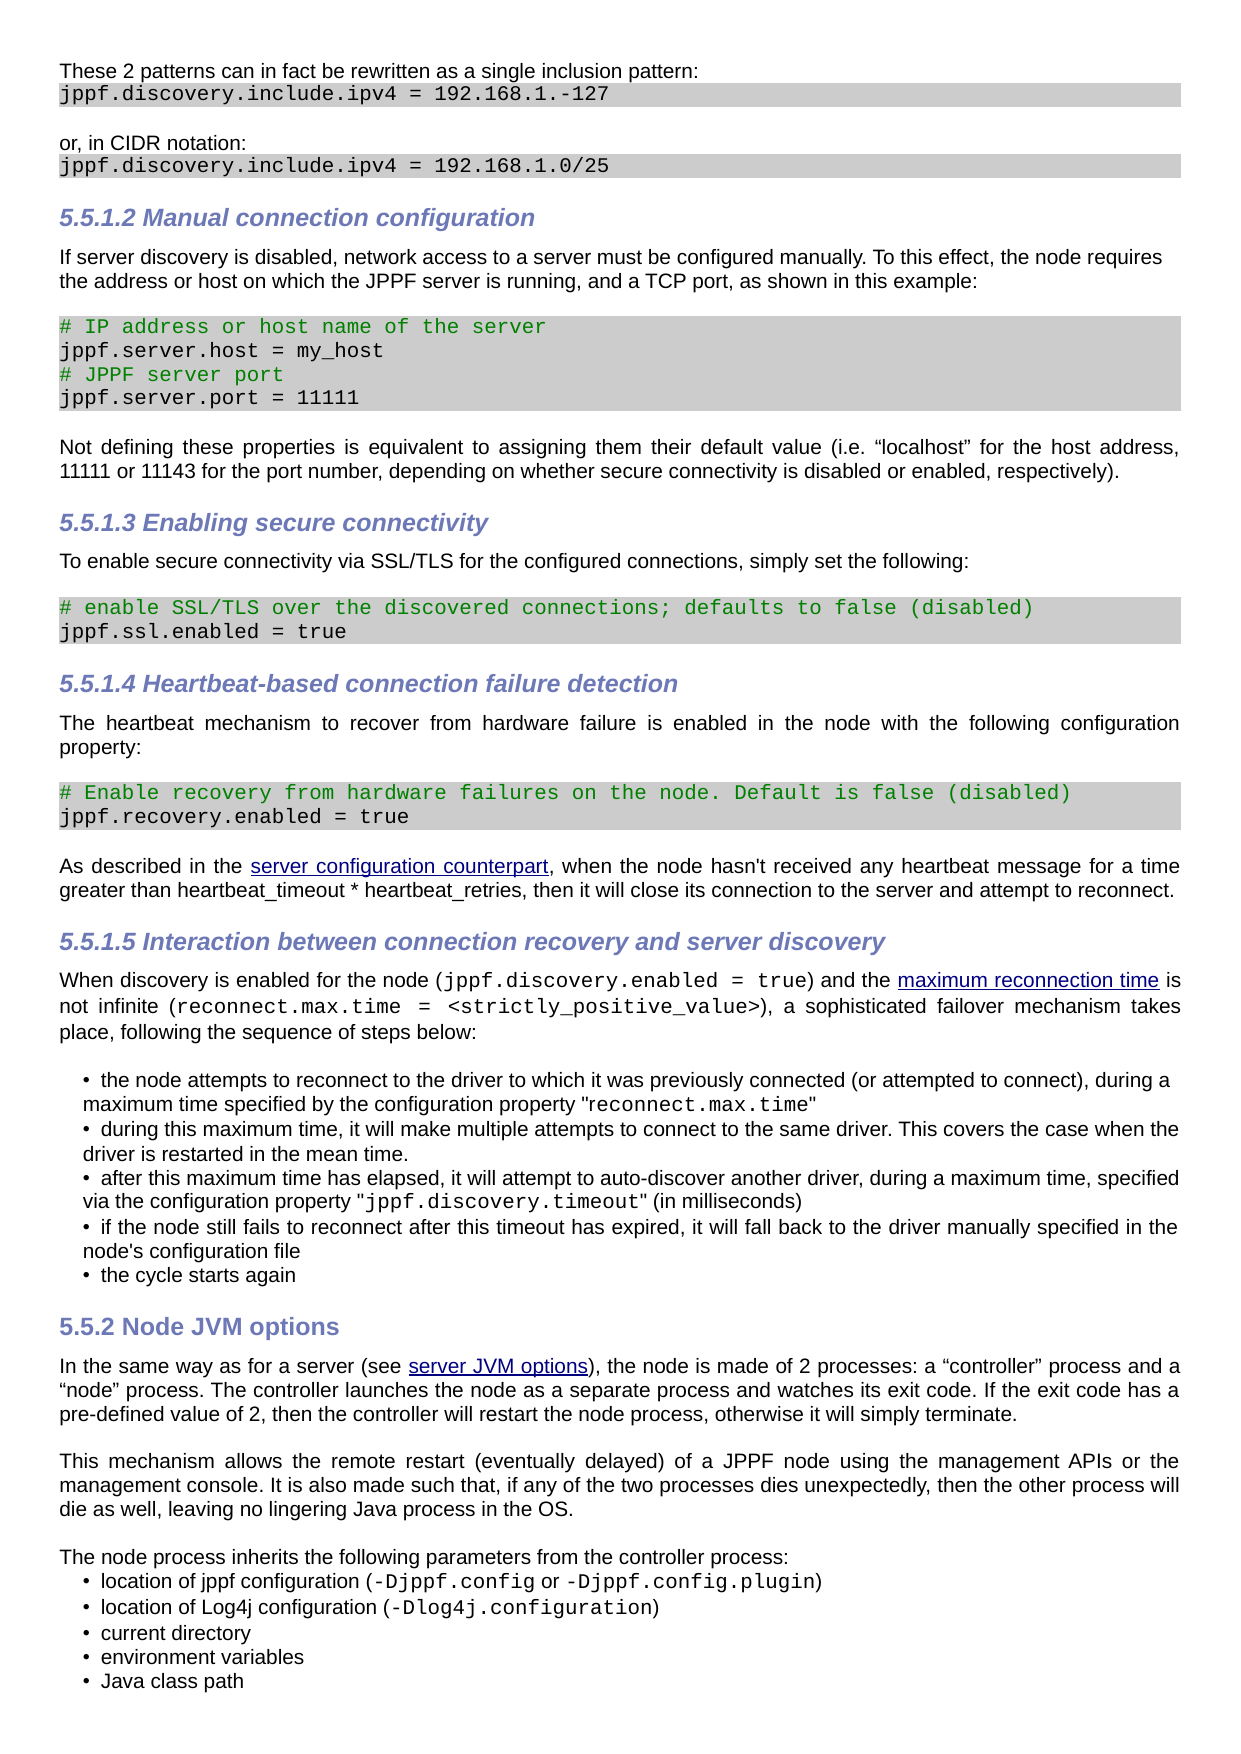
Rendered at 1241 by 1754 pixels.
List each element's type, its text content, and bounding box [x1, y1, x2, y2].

text # JPPF server port [59, 364, 1181, 387]
subtitle Node JVM options [59, 1312, 1181, 1341]
list during this maximum time, it will make multiple attempts to connect to the same driver. This covers the case when the driver is restarted in the mean time. [83, 1117, 1181, 1165]
text In the same way as for a server (see server JVM options), the node is made of 2 processes: a “controller” process and a “node” process. The controller launches the node as a separate process and watches its exit code. If the exit code has a pre-defined value of 2, then the controller will restart the node process, otherwise it will simply terminate. [59, 1353, 1181, 1425]
text If server discovery is disabled, network access to a server must be configured manually. To this effect, the node requires the address or host on which the JPPF server is running, and a TCP port, as shown in this example: [59, 244, 1181, 292]
text # Enable recovery from hardware failures on the node. Default is false (disabled) [59, 782, 1181, 806]
text The node process inherits the following parameters from the controller process: [59, 1545, 1181, 1569]
subtitle Heartbeat-based connection failure detection [59, 669, 1181, 698]
list the cycle starts again [83, 1263, 1181, 1287]
text As described in the server configuration counterpart, when the node hasn't received any heartbeat message for a time greater than heartbeat_timeout * heartbeat_retries, then it will close its connection to the server and attempt to reconnect. [59, 854, 1181, 902]
text These 2 patterns can in fact be rewritten as a single inclusion pattern: [59, 59, 1181, 83]
list location of Log4j configuration (-Dlog4j.configuration) [83, 1595, 1181, 1621]
text This mechanism allows the remote restart (eventually delayed) of a JPPF node using the management APIs or the management console. It is also made such that, if any of the two processes dies unexpectedly, then the other process will die as well, leaving no lingering Java process in the OS. [59, 1449, 1181, 1521]
list the node attempts to reconnect to the driver to which it was previously connected (or attempted to connect), during a maximum time specified by the configuration property "reconnect.max.time" [83, 1067, 1181, 1117]
text jppf.discovery.include.ipv4 = 192.168.1.-127 [59, 83, 1181, 107]
list location of jppf configuration (-Djppf.config or -Djppf.config.plugin) [83, 1569, 1181, 1595]
subtitle Enabling secure connectivity [59, 508, 1181, 537]
subtitle Manual connection configuration [59, 203, 1181, 232]
text When discovery is enabled for the node (jppf.discovery.enabled = true) and the maximum reconnection time is not infinite (reconnect.max.time = <strictly_positive_value>), a sophisticated failover mechanism takes place, following the sequence of steps below: [59, 968, 1181, 1043]
list if the node still fails to reconnect after this timeout has expired, it will fall back to the driver manually specified in the node's configuration file [83, 1215, 1181, 1263]
text jppf.server.port = 11111 [59, 387, 1181, 411]
text jppf.recovery.enabled = true [59, 806, 1181, 830]
text The heartbeat mechanism to recover from hardware failure is enabled in the node with the following configuration property: [59, 711, 1181, 758]
text # enable SSL/TLS over the discovered connections; defaults to false (disabled) [59, 597, 1181, 621]
text # IP address or host name of the server [59, 316, 1181, 340]
list environment variables [83, 1645, 1181, 1669]
text jppf.discovery.include.ipv4 = 192.168.1.0/25 [59, 154, 1181, 178]
text jppf.server.host = my_host [59, 340, 1181, 364]
subtitle Interaction between connection recovery and server discovery [59, 927, 1181, 955]
text Not defining these properties is equivalent to assigning them their default value (i.e. “localhost” for the host address, 11111 or 11143 for the port number, depending on whether secure connectivity is disabled or enabled, respectively). [59, 435, 1181, 483]
list current directory [83, 1621, 1181, 1645]
text jppf.ssl.enabled = true [59, 621, 1181, 644]
list after this maximum time has elapsed, it will attempt to auto-discover another driver, during a maximum time, specified via the configuration property "jppf.discovery.timeout" (in milliseconds) [83, 1165, 1181, 1215]
text or, in CIDR notation: [59, 131, 1181, 154]
text To enable secure connectivity via SSL/TLS for the configured connections, simply set the following: [59, 549, 1181, 573]
list Java class path [83, 1669, 1181, 1693]
